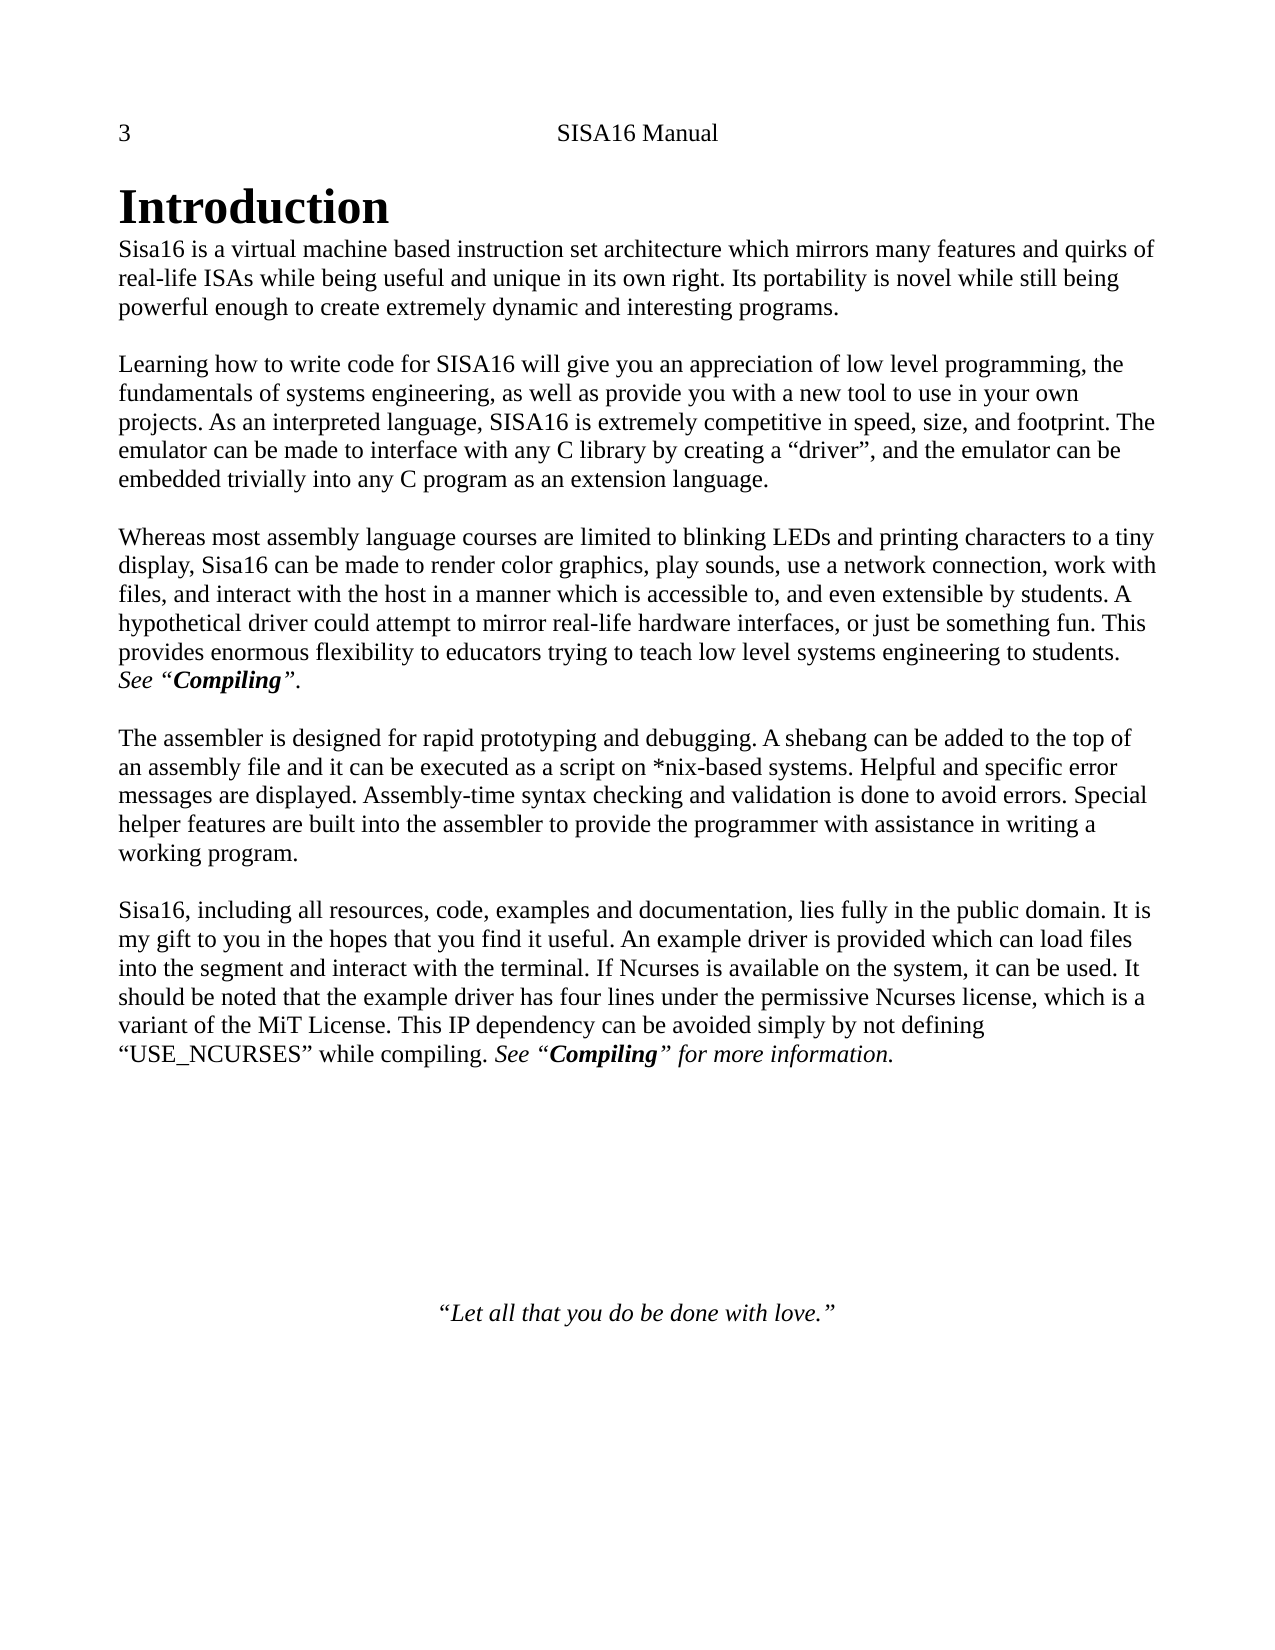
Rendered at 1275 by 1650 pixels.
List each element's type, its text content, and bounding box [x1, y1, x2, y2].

text Learning how to write code for SISA16 will give you an appreciation of low level programming, the fundamentals of systems engineering, as well as provide you with a new tool to use in your own projects. As an interpreted language, SISA16 is extremely competitive in speed, size, and footprint. The emulator can be made to interface with any C library by creating a “driver”, and the emulator can be embedded trivially into any C program as an extension language. [118, 349, 1157, 493]
text “Let all that you do be done with love.” [118, 1298, 1157, 1327]
text The assembler is designed for rapid prototyping and debugging. A shebang can be added to the top of an assembly file and it can be executed as a script on *nix-based systems. Helpful and specific error messages are displayed. Assembly-time syntax checking and validation is done to avoid errors. Special helper features are built into the assembler to provide the programmer with assistance in writing a working program. [118, 723, 1157, 867]
text Sisa16, including all resources, code, examples and documentation, lies fully in the public domain. It is my gift to you in the hopes that you find it useful. An example driver is provided which can load files into the segment and interact with the terminal. If Ncurses is available on the system, it can be used. It should be noted that the example driver has four lines under the permissive Ncurses license, which is a variant of the MiT License. This IP dependency can be avoided simply by not defining “USE_NCURSES” while compiling. See “Compiling” for more information. [118, 896, 1157, 1068]
text Introduction [118, 177, 1157, 234]
text Whereas most assembly language courses are limited to blinking LEDs and printing characters to a tiny display, Sisa16 can be made to render color graphics, play sounds, use a network connection, work with files, and interact with the host in a manner which is accessible to, and even extensible by students. A hypothetical driver could attempt to mirror real-life hardware interfaces, or just be something fun. This provides enormous flexibility to educators trying to teach low level systems engineering to students. See “Compiling”. [118, 522, 1157, 694]
text Sisa16 is a virtual machine based instruction set architecture which mirrors many features and quirks of real-life ISAs while being useful and unique in its own right. Its portability is novel while still being powerful enough to create extremely dynamic and interesting programs. [118, 234, 1157, 321]
